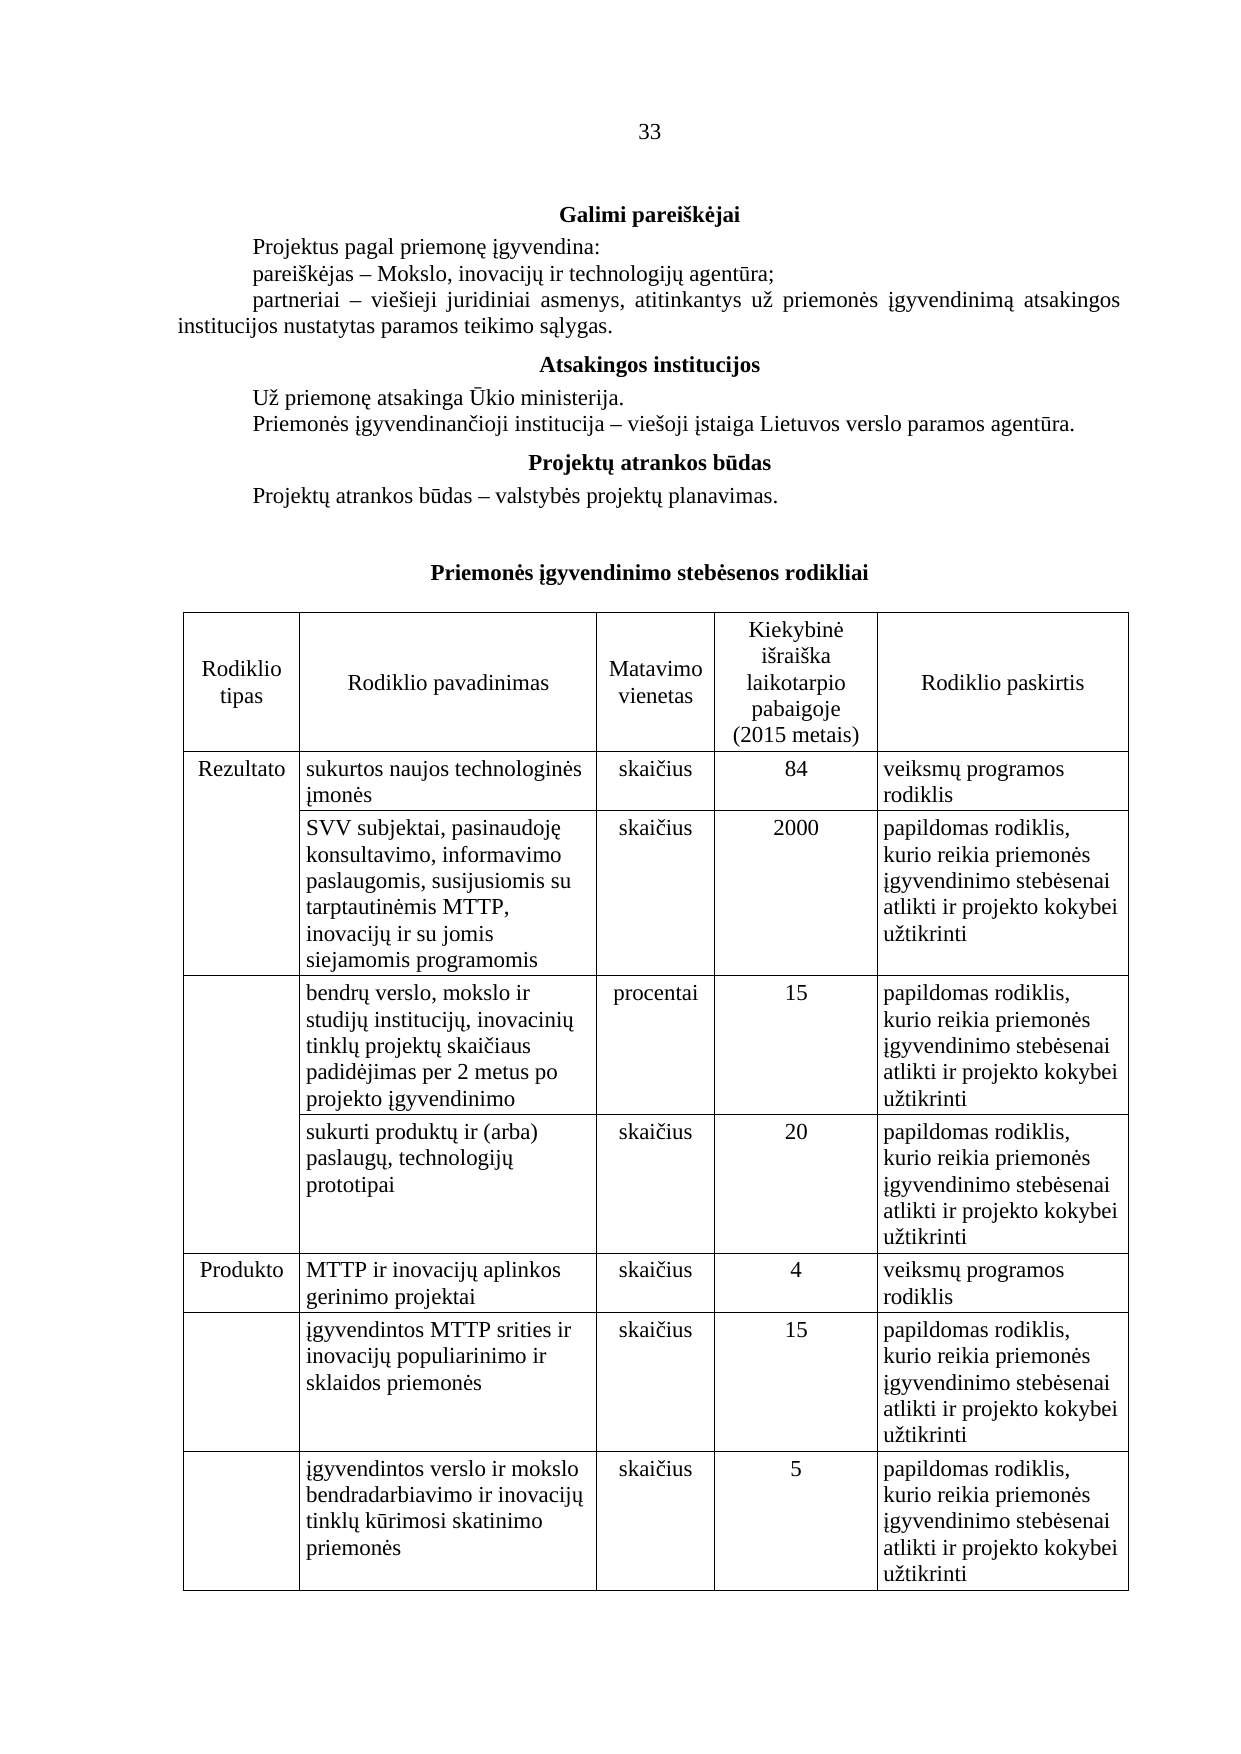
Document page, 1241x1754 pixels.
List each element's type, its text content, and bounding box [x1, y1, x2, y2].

table_cell papildomas rodiklis, kurio reikia priemonės įgyvendinimo stebėsenai atlikti ir projekto kokybei užtikrinti [878, 976, 1128, 1114]
table_cell sukurtos naujos technologinės įmonės [300, 752, 596, 810]
table_cell [184, 976, 299, 1253]
table_cell 20 [715, 1115, 877, 1253]
table_cell papildomas rodiklis, kurio reikia priemonės įgyvendinimo stebėsenai atlikti ir projekto kokybei užtikrinti [878, 811, 1128, 975]
table_cell SVV subjektai, pasinaudoję konsultavimo, informavimo paslaugomis, susijusiomis su tarptautinėmis MTTP, inovacijų ir su jomis siejamomis programomis [300, 811, 596, 975]
text pareiškėjas – Mokslo, inovacijų ir technologijų agentūra; [177, 260, 1122, 286]
text Priemonės įgyvendinimo stebėsenos rodikliai [177, 559, 1122, 586]
text Galimi pareiškėjai [177, 201, 1122, 227]
table_header Rodiklio paskirtis [878, 613, 1128, 751]
table_cell Rezultato [184, 752, 299, 975]
table_cell 5 [715, 1452, 877, 1589]
table_cell Produkto [184, 1254, 299, 1312]
table_cell veiksmų programos rodiklis [878, 752, 1128, 810]
table_cell sukurti produktų ir (arba) paslaugų, technologijų prototipai [300, 1115, 596, 1253]
table_cell skaičius [597, 1313, 714, 1451]
table_cell skaičius [597, 752, 714, 810]
table_cell papildomas rodiklis, kurio reikia priemonės įgyvendinimo stebėsenai atlikti ir projekto kokybei užtikrinti [878, 1115, 1128, 1253]
table_cell skaičius [597, 1115, 714, 1253]
table_header Rodiklio tipas [184, 613, 299, 751]
table_header Matavimo vienetas [597, 613, 714, 751]
text Atsakingos institucijos [177, 351, 1122, 378]
text Projektus pagal priemonę įgyvendina: [177, 233, 1122, 260]
table_cell [184, 1452, 299, 1589]
table_cell procentai [597, 976, 714, 1114]
table_cell bendrų verslo, mokslo ir studijų institucijų, inovacinių tinklų projektų skaičiaus padidėjimas per 2 metus po projekto įgyvendinimo [300, 976, 596, 1114]
table_cell įgyvendintos verslo ir mokslo bendradarbiavimo ir inovacijų tinklų kūrimosi skatinimo priemonės [300, 1452, 596, 1589]
text Projektų atrankos būdas – valstybės projektų planavimas. [177, 482, 1122, 508]
table_cell skaičius [597, 1452, 714, 1589]
table_cell 4 [715, 1254, 877, 1312]
table_cell 2000 [715, 811, 877, 975]
text Už priemonę atsakinga Ūkio ministerija. [177, 384, 1122, 410]
table_cell [184, 1313, 299, 1451]
table_cell 15 [715, 1313, 877, 1451]
text partneriai – viešieji juridiniai asmenys, atitinkantys už priemonės įgyvendinimą atsakingos institucijos nustatytas paramos teikimo sąlygas. [177, 286, 1122, 339]
table_cell veiksmų programos rodiklis [878, 1254, 1128, 1312]
text Projektų atrankos būdas [177, 449, 1122, 475]
table_cell papildomas rodiklis, kurio reikia priemonės įgyvendinimo stebėsenai atlikti ir projekto kokybei užtikrinti [878, 1452, 1128, 1589]
table_cell 15 [715, 976, 877, 1114]
table_cell skaičius [597, 811, 714, 975]
table_cell MTTP ir inovacijų aplinkos gerinimo projektai [300, 1254, 596, 1312]
table_cell 84 [715, 752, 877, 810]
table_cell įgyvendintos MTTP srities ir inovacijų populiarinimo ir sklaidos priemonės [300, 1313, 596, 1451]
table_header Kiekybinė išraiška laikotarpio pabaigoje (2015 metais) [715, 613, 877, 751]
table_cell papildomas rodiklis, kurio reikia priemonės įgyvendinimo stebėsenai atlikti ir projekto kokybei užtikrinti [878, 1313, 1128, 1451]
table_header Rodiklio pavadinimas [300, 613, 596, 751]
table_cell skaičius [597, 1254, 714, 1312]
text Priemonės įgyvendinančioji institucija – viešoji įstaiga Lietuvos verslo paramos agentūra. [177, 410, 1122, 437]
